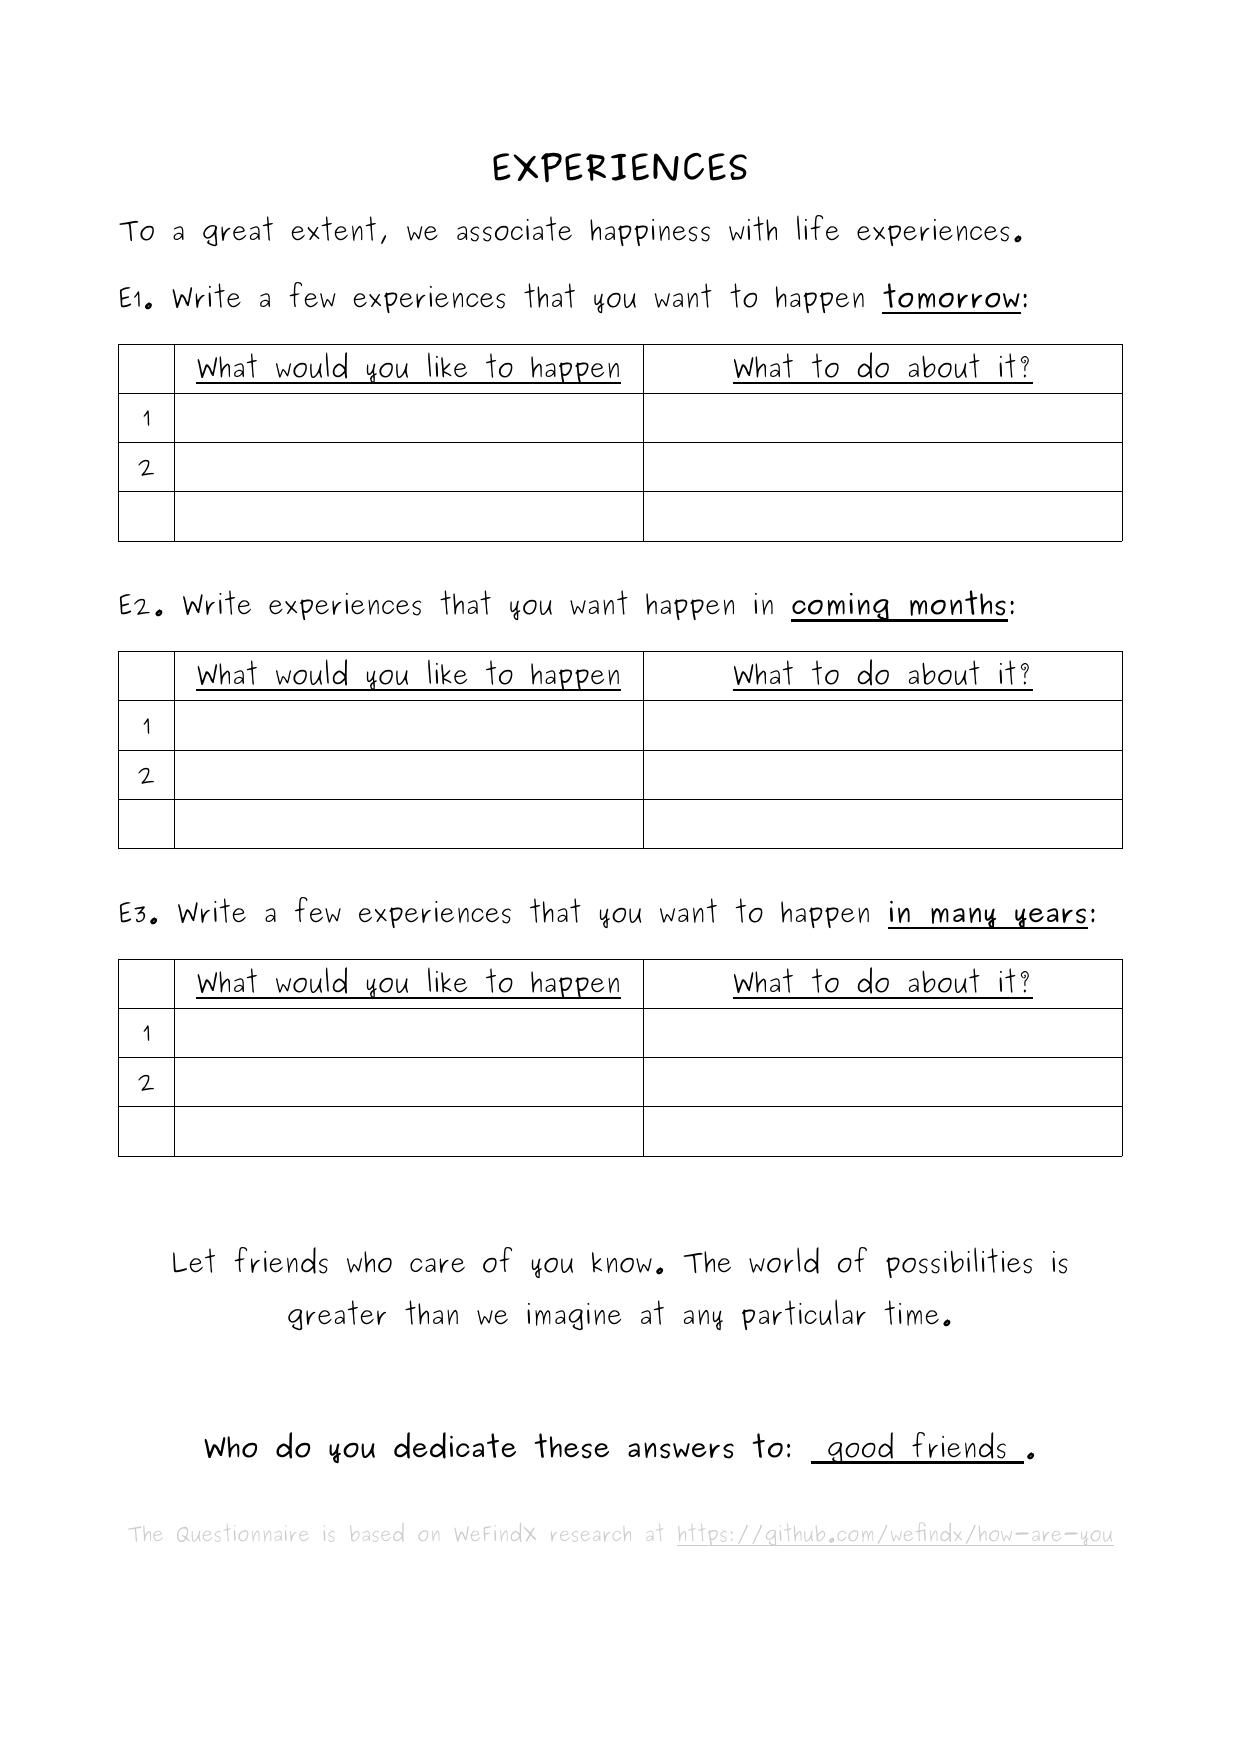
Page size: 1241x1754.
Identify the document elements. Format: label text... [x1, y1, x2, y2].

table_header What would you like to happen [175, 652, 643, 700]
text E3. Write a few experiences that you want to happen in many years: [118, 891, 1122, 935]
table_cell [644, 394, 1122, 442]
text Who do you dedicate these answers to: good friends . [118, 1426, 1122, 1470]
text E2. Write experiences that you want happen in coming months: [118, 584, 1122, 628]
table_cell [644, 443, 1122, 491]
table_header What would you like to happen [175, 960, 643, 1008]
table_cell [644, 492, 1122, 541]
table_header [119, 652, 174, 700]
table_cell [175, 492, 643, 541]
table_cell [175, 800, 643, 848]
table_header [119, 960, 174, 1008]
table_header What would you like to happen [175, 345, 643, 393]
table_cell 1 [119, 701, 174, 750]
table_cell [644, 751, 1122, 799]
table_cell [175, 1107, 643, 1156]
table_cell [175, 1009, 643, 1057]
table_cell 1 [119, 1009, 174, 1057]
table_cell [119, 1107, 174, 1156]
table_cell [644, 701, 1122, 750]
table_cell [175, 394, 643, 442]
table_cell [644, 1107, 1122, 1156]
table_header What to do about it? [644, 652, 1122, 700]
table_header What to do about it? [644, 345, 1122, 393]
table_cell [644, 1058, 1122, 1106]
table_cell 1 [119, 394, 174, 442]
table_cell [175, 751, 643, 799]
text To a great extent, we associate happiness with life experiences. [118, 210, 1122, 253]
table_cell 2 [119, 443, 174, 491]
table_cell [175, 1058, 643, 1106]
subtitle EXPERIENCES [118, 139, 1122, 198]
table_header [119, 345, 174, 393]
table_cell [175, 701, 643, 750]
text Let friends who care of you know. The world of possibilities is greater than we imagine at any particular time. [118, 1242, 1122, 1337]
text The Questionnaire is based on WeFindX research at https://github.com/wefindx/how-are-you [118, 1518, 1122, 1551]
table_header What to do about it? [644, 960, 1122, 1008]
table_cell [175, 443, 643, 491]
table_cell 2 [119, 751, 174, 799]
table_cell [119, 800, 174, 848]
table_cell [644, 800, 1122, 848]
text E1. Write a few experiences that you want to happen tomorrow: [118, 276, 1122, 320]
table_cell [119, 492, 174, 541]
table_cell [644, 1009, 1122, 1057]
table_cell 2 [119, 1058, 174, 1106]
